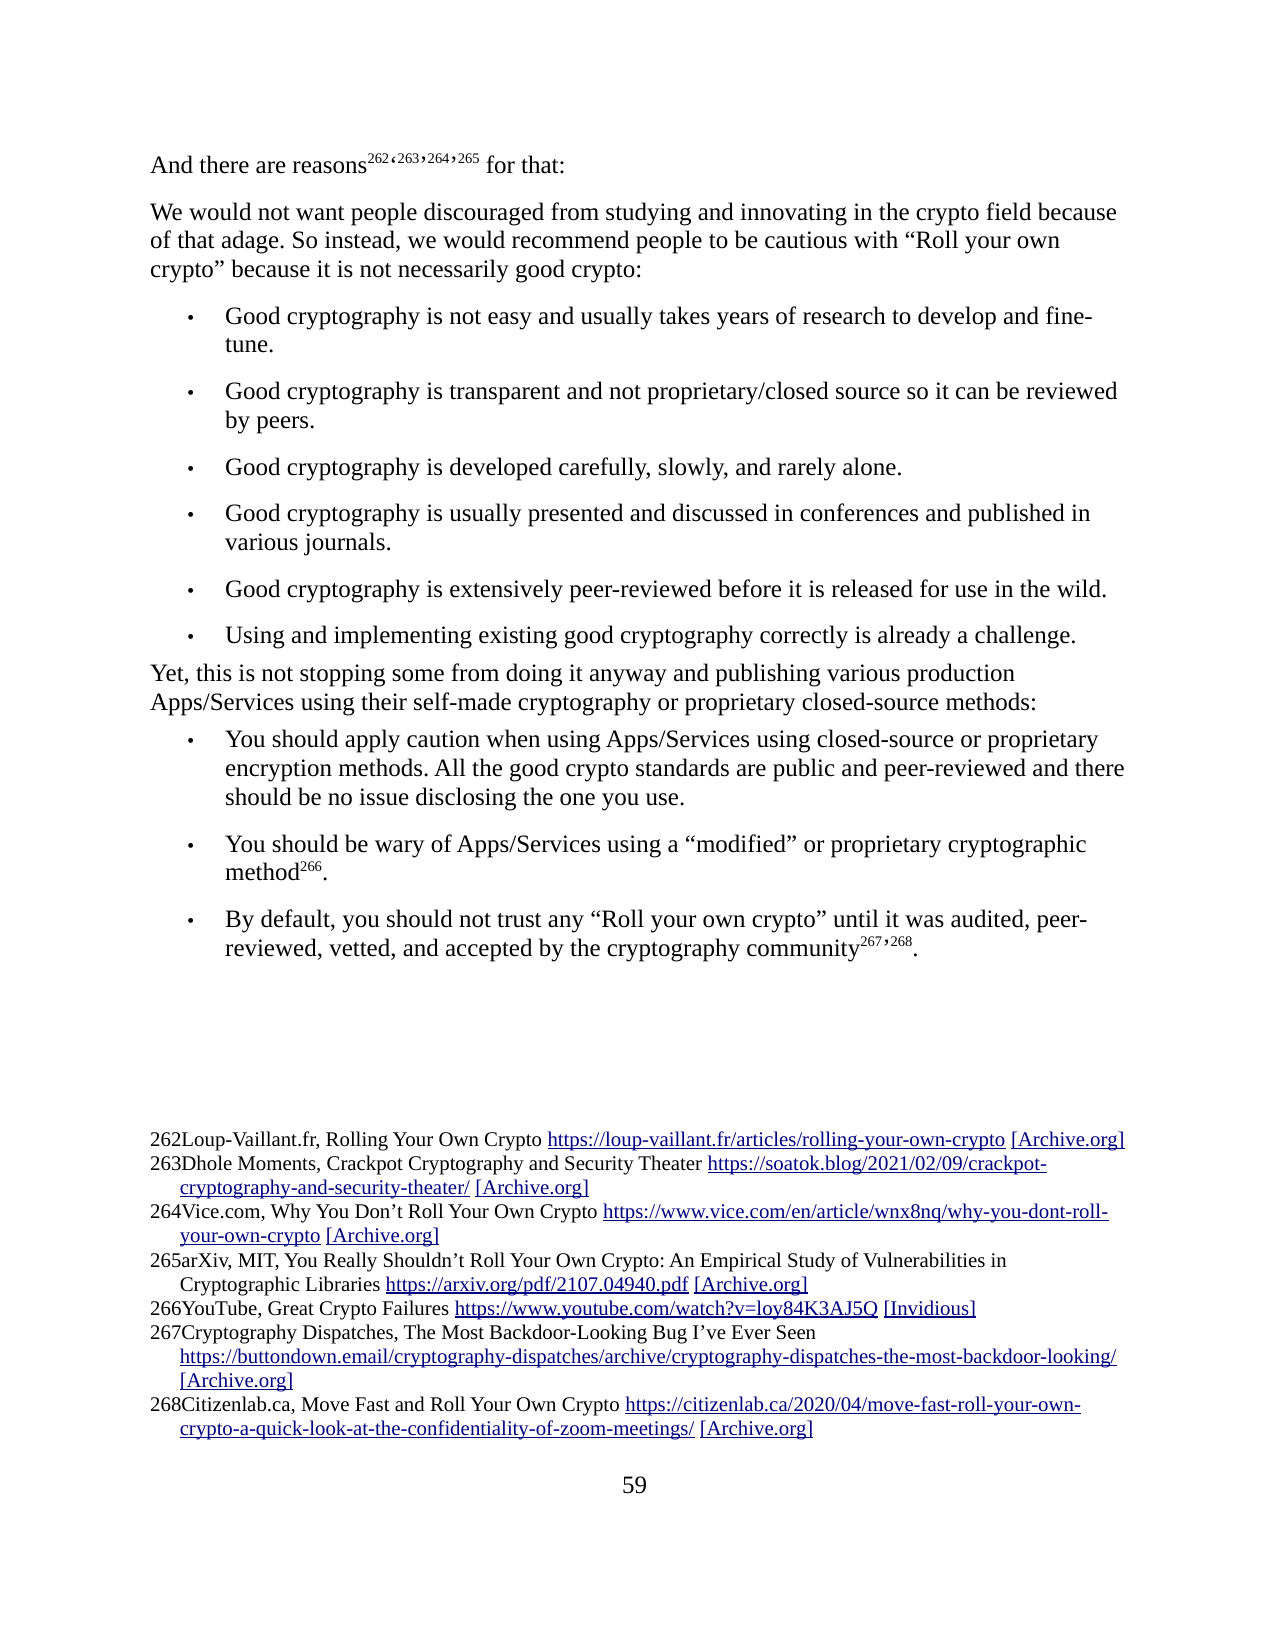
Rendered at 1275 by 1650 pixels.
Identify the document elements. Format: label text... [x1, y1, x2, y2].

list Good cryptography is transparent and not proprietary/closed source so it can be reviewed by peers. [187, 376, 1125, 434]
list You should be wary of Apps/Services using a “modified” or proprietary cryptographic method. [187, 829, 1125, 886]
list You should apply caution when using Apps/Services using closed-source or proprietary encryption methods. All the good crypto standards are public and peer-reviewed and there should be no issue disclosing the one you use. [187, 724, 1125, 811]
text arXiv, MIT, You Really Shouldn’t Roll Your Own Crypto: An Empirical Study of Vulnerabilities in Cryptographic Libraries https://arxiv.org/pdf/2107.04940.pdf [Archive.org] [150, 1247, 1125, 1296]
list Citizenlab.ca, Move Fast and Roll Your Own Crypto https://citizenlab.ca/2020/04/move-fast-roll-your-own-crypto-a-quick-look-at-the-confidentiality-of-zoom-meetings/ [Archive.org] [150, 1392, 1125, 1440]
text And there are reasons‘’’ for that: [150, 150, 1125, 179]
text Vice.com, Why You Don’t Roll Your Own Crypto https://www.vice.com/en/article/wnx8nq/why-you-dont-roll-your-own-crypto [Archive.org] [150, 1199, 1125, 1247]
list Good cryptography is usually presented and discussed in conferences and published in various journals. [187, 498, 1125, 556]
text We would not want people discouraged from studying and innovating in the crypto field because of that adage. So instead, we would recommend people to be cautious with “Roll your own crypto” because it is not necessarily good crypto: [150, 197, 1125, 283]
list YouTube, Great Crypto Failures https://www.youtube.com/watch?v=loy84K3AJ5Q [Invidious] [150, 1296, 1125, 1320]
list Cryptography Dispatches, The Most Backdoor-Looking Bug I’ve Ever Seen https://buttondown.email/cryptography-dispatches/archive/cryptography-dispatches-the-most-backdoor-looking/ [Archive.org] [150, 1320, 1125, 1392]
list Good cryptography is not easy and usually takes years of research to develop and fine-tune. [187, 301, 1125, 358]
list By default, you should not trust any “Roll your own crypto” until it was audited, peer-reviewed, vetted, and accepted by the cryptography community’. [187, 904, 1125, 962]
list Good cryptography is developed carefully, slowly, and rarely alone. [187, 452, 1125, 480]
text Dhole Moments, Crackpot Cryptography and Security Theater https://soatok.blog/2021/02/09/crackpot-cryptography-and-security-theater/ [Archive.org] [150, 1151, 1125, 1199]
text Yet, this is not stopping some from doing it anyway and publishing various production Apps/Services using their self-made cryptography or proprietary closed-source methods: [150, 658, 1125, 716]
list Good cryptography is extensively peer-reviewed before it is released for use in the wild. [187, 574, 1125, 602]
text Loup-Vaillant.fr, Rolling Your Own Crypto https://loup-vaillant.fr/articles/rolling-your-own-crypto [Archive.org] [150, 1127, 1125, 1151]
list Using and implementing existing good cryptography correctly is already a challenge. [187, 620, 1125, 649]
